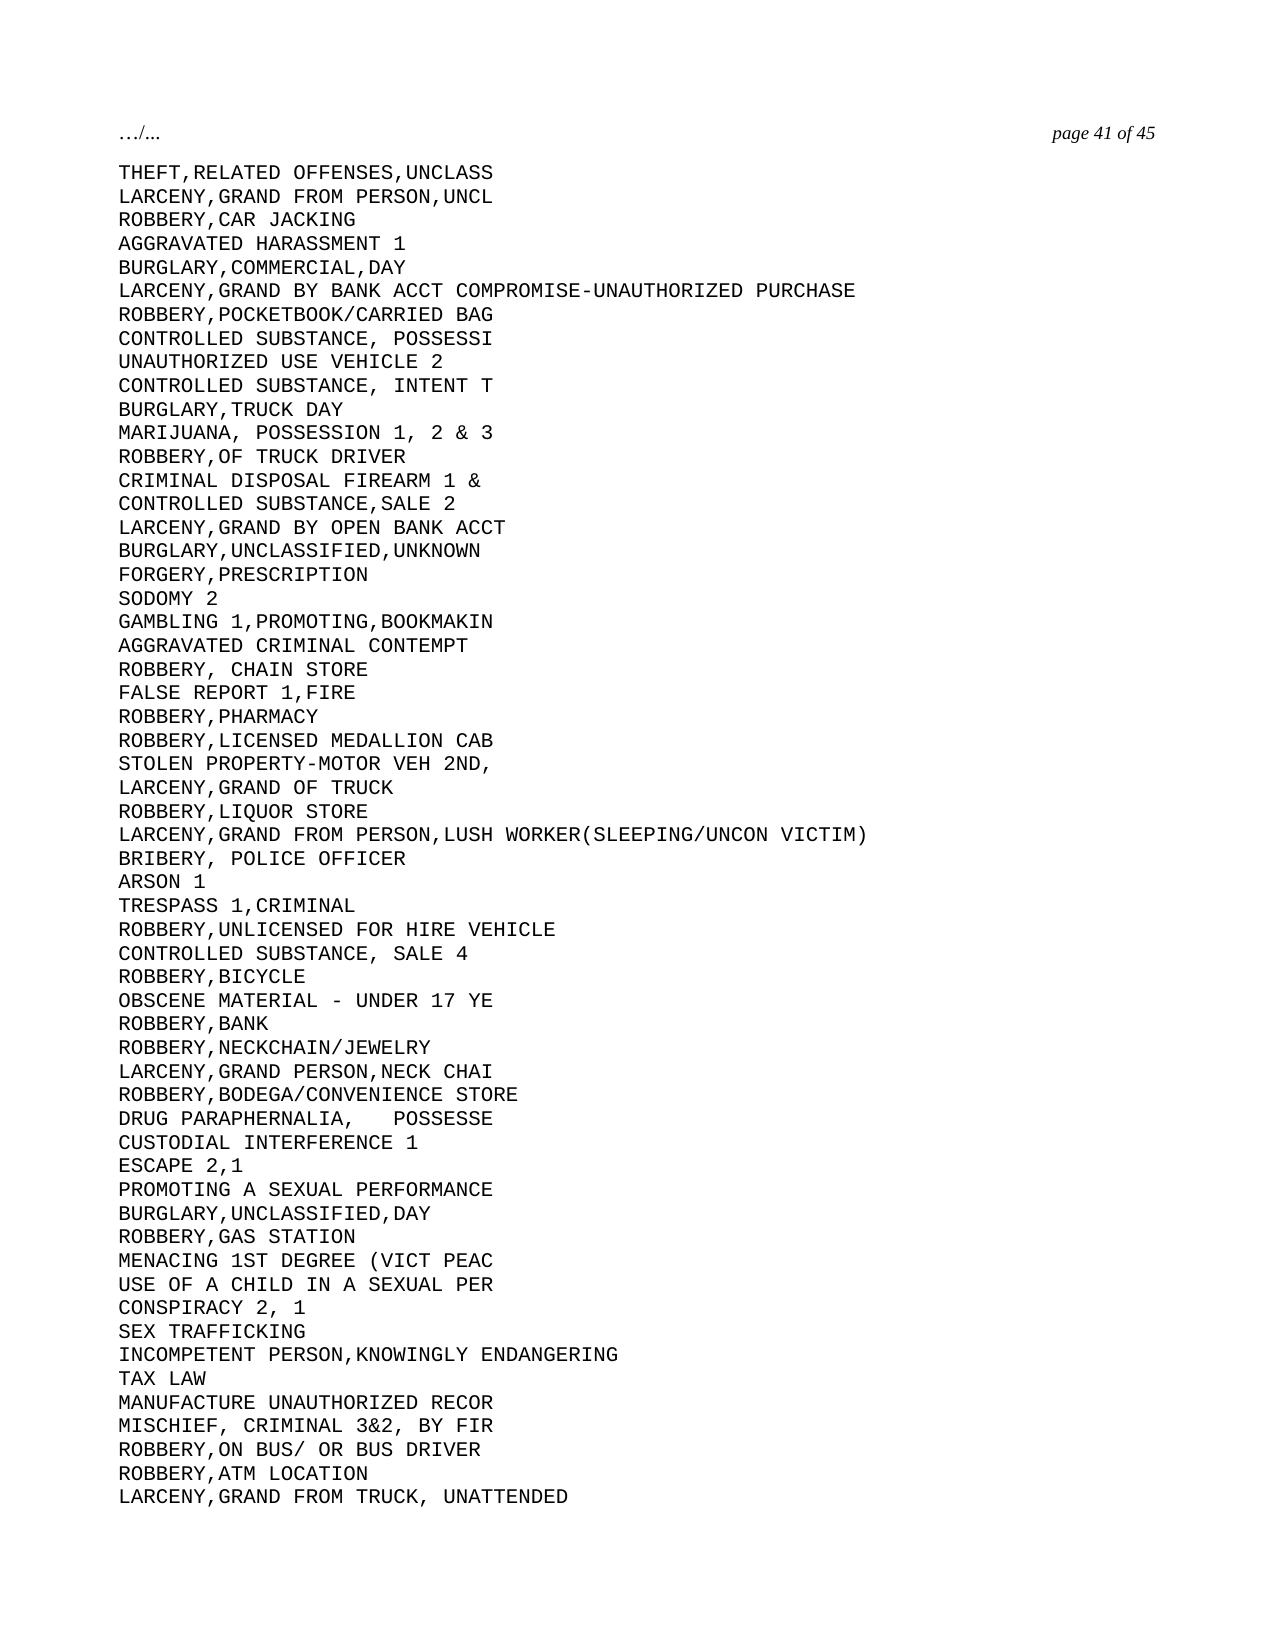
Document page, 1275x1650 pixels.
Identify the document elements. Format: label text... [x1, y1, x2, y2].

text BURGLARY,UNCLASSIFIED,DAY [118, 1203, 1157, 1226]
text ROBBERY,LIQUOR STORE [118, 801, 1157, 824]
text CONTROLLED SUBSTANCE, INTENT T [118, 375, 1157, 399]
text BRIBERY, POLICE OFFICER [118, 848, 1157, 872]
text THEFT,RELATED OFFENSES,UNCLASS [118, 162, 1157, 186]
text ROBBERY,PHARMACY [118, 706, 1157, 730]
text GAMBLING 1,PROMOTING,BOOKMAKIN [118, 611, 1157, 635]
text MANUFACTURE UNAUTHORIZED RECOR [118, 1392, 1157, 1415]
text BURGLARY,COMMERCIAL,DAY [118, 257, 1157, 280]
text ROBBERY,BODEGA/CONVENIENCE STORE [118, 1084, 1157, 1108]
text MISCHIEF, CRIMINAL 3&2, BY FIR [118, 1415, 1157, 1439]
text CRIMINAL DISPOSAL FIREARM 1 & [118, 469, 1157, 493]
text ROBBERY,GAS STATION [118, 1226, 1157, 1250]
text BURGLARY,TRUCK DAY [118, 399, 1157, 422]
text AGGRAVATED HARASSMENT 1 [118, 233, 1157, 257]
text LARCENY,GRAND FROM PERSON,LUSH WORKER(SLEEPING/UNCON VICTIM) [118, 824, 1157, 848]
text ROBBERY,NECKCHAIN/JEWELRY [118, 1037, 1157, 1061]
text ROBBERY,OF TRUCK DRIVER [118, 446, 1157, 469]
text MENACING 1ST DEGREE (VICT PEAC [118, 1250, 1157, 1273]
text ROBBERY, CHAIN STORE [118, 659, 1157, 682]
text LARCENY,GRAND FROM TRUCK, UNATTENDED [118, 1486, 1157, 1510]
text STOLEN PROPERTY-MOTOR VEH 2ND, [118, 753, 1157, 777]
text INCOMPETENT PERSON,KNOWINGLY ENDANGERING [118, 1344, 1157, 1368]
text LARCENY,GRAND BY OPEN BANK ACCT [118, 517, 1157, 541]
text LARCENY,GRAND FROM PERSON,UNCL [118, 186, 1157, 209]
text SODOMY 2 [118, 588, 1157, 611]
text CONTROLLED SUBSTANCE, POSSESSI [118, 328, 1157, 351]
text MARIJUANA, POSSESSION 1, 2 & 3 [118, 422, 1157, 446]
text ARSON 1 [118, 872, 1157, 895]
text USE OF A CHILD IN A SEXUAL PER [118, 1273, 1157, 1297]
text OBSCENE MATERIAL - UNDER 17 YE [118, 990, 1157, 1013]
text ESCAPE 2,1 [118, 1155, 1157, 1179]
text DRUG PARAPHERNALIA, POSSESSE [118, 1108, 1157, 1132]
text CONTROLLED SUBSTANCE,SALE 2 [118, 493, 1157, 517]
text LARCENY,GRAND PERSON,NECK CHAI [118, 1061, 1157, 1084]
text FALSE REPORT 1,FIRE [118, 682, 1157, 706]
text CUSTODIAL INTERFERENCE 1 [118, 1132, 1157, 1155]
text BURGLARY,UNCLASSIFIED,UNKNOWN [118, 541, 1157, 564]
text PROMOTING A SEXUAL PERFORMANCE [118, 1179, 1157, 1203]
text TRESPASS 1,CRIMINAL [118, 895, 1157, 919]
text ROBBERY,ATM LOCATION [118, 1463, 1157, 1486]
text ROBBERY,POCKETBOOK/CARRIED BAG [118, 304, 1157, 328]
text UNAUTHORIZED USE VEHICLE 2 [118, 351, 1157, 375]
text SEX TRAFFICKING [118, 1321, 1157, 1344]
text ROBBERY,ON BUS/ OR BUS DRIVER [118, 1439, 1157, 1463]
text ROBBERY,BICYCLE [118, 966, 1157, 990]
text FORGERY,PRESCRIPTION [118, 564, 1157, 588]
text ROBBERY,CAR JACKING [118, 209, 1157, 233]
text CONTROLLED SUBSTANCE, SALE 4 [118, 942, 1157, 966]
text ROBBERY,UNLICENSED FOR HIRE VEHICLE [118, 919, 1157, 942]
text CONSPIRACY 2, 1 [118, 1297, 1157, 1321]
text LARCENY,GRAND BY BANK ACCT COMPROMISE-UNAUTHORIZED PURCHASE [118, 280, 1157, 304]
text ROBBERY,LICENSED MEDALLION CAB [118, 730, 1157, 753]
text ROBBERY,BANK [118, 1013, 1157, 1037]
text AGGRAVATED CRIMINAL CONTEMPT [118, 635, 1157, 659]
text TAX LAW [118, 1368, 1157, 1392]
text LARCENY,GRAND OF TRUCK [118, 777, 1157, 801]
